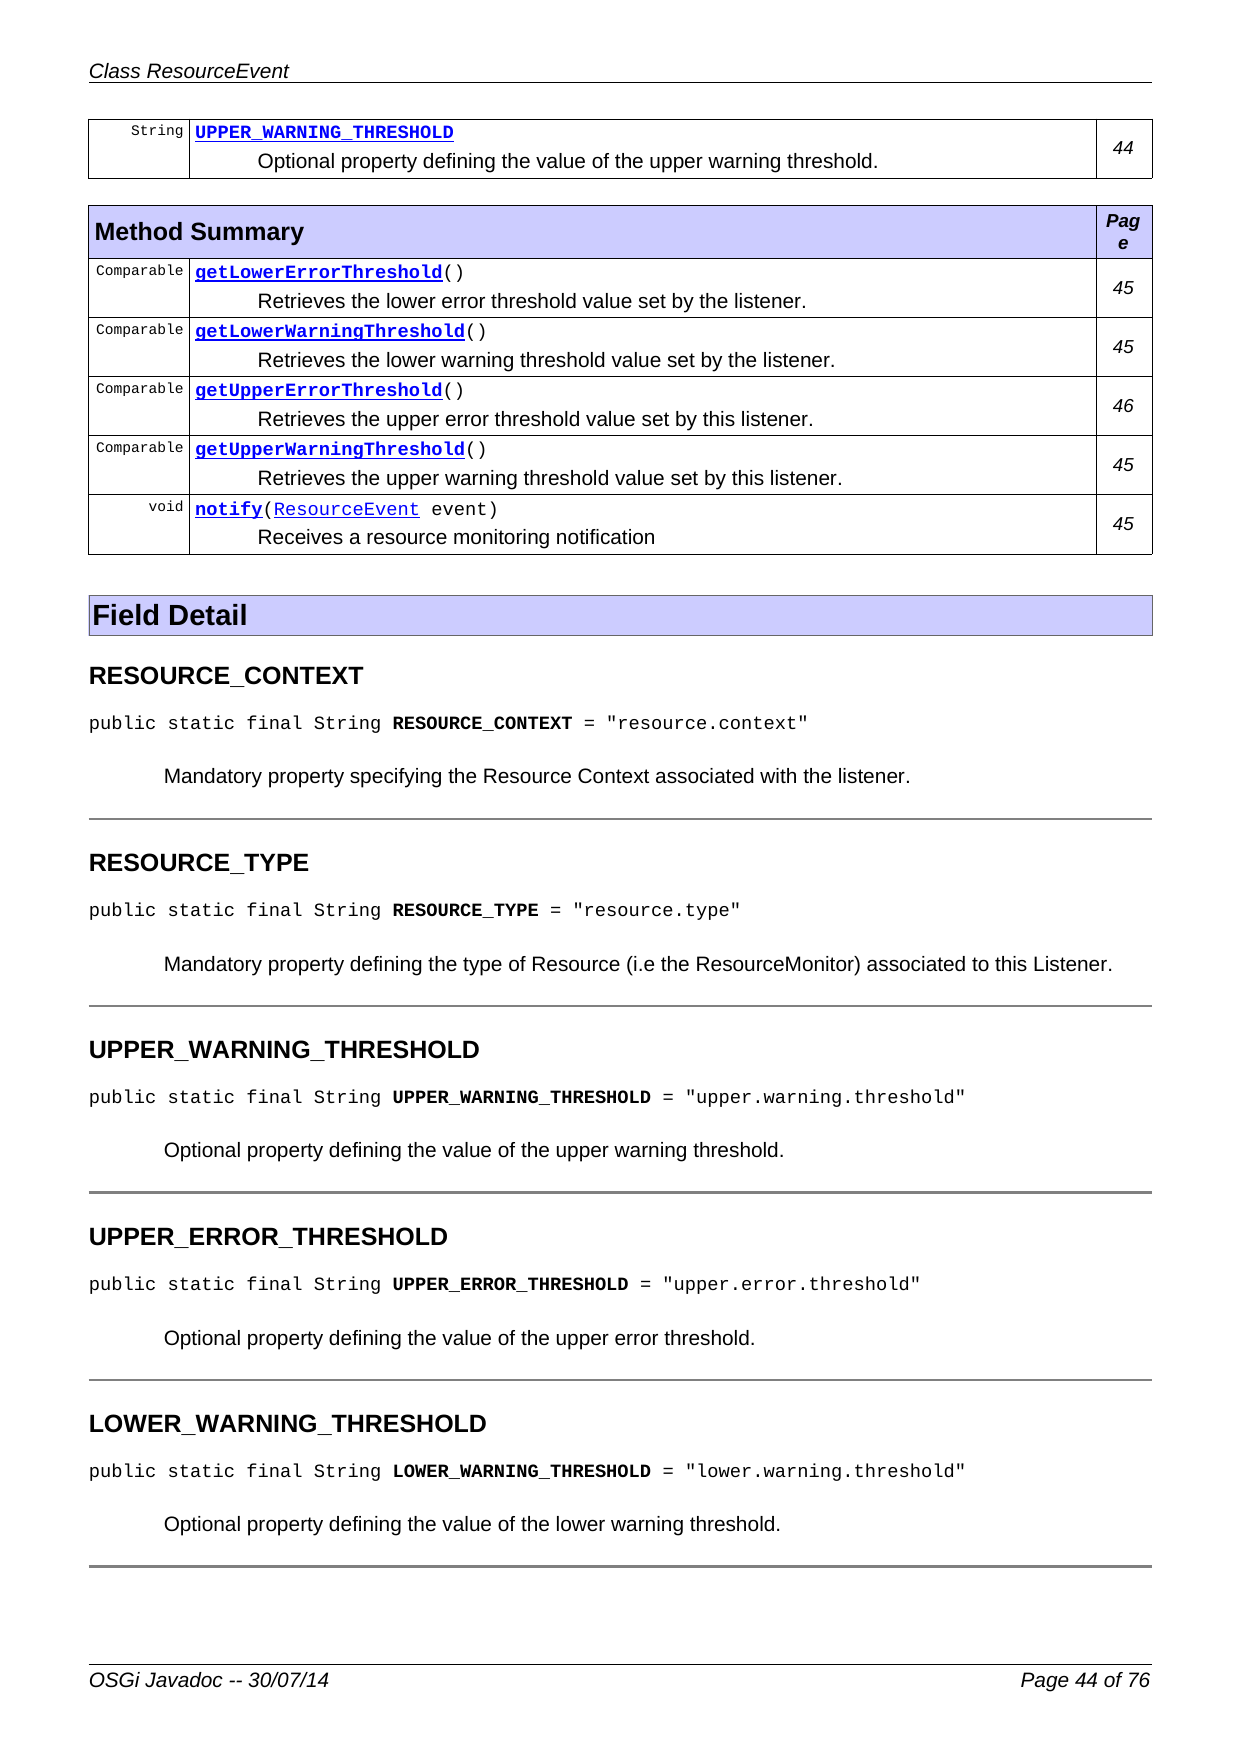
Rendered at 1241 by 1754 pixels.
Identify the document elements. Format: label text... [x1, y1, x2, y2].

subtitle RESOURCE_TYPE [88, 848, 1152, 877]
subtitle RESOURCE_CONTEXT [88, 661, 1152, 690]
text Optional property defining the value of the upper warning threshold. [163, 1138, 1152, 1162]
table_cell 45 [1097, 495, 1152, 553]
text Mandatory property specifying the Resource Context associated with the listener. [163, 764, 1152, 788]
table_header Method Summary [89, 206, 1096, 258]
table_cell Comparable [89, 377, 189, 435]
table_cell UPPER_WARNING_THRESHOLD Optional property defining the value of the upper warning threshold. [190, 120, 1096, 177]
table_cell String [89, 120, 189, 177]
table_cell 45 [1097, 436, 1152, 494]
table_cell getLowerErrorThreshold() Retrieves the lower error threshold value set by the listener. [190, 259, 1096, 317]
subtitle UPPER_WARNING_THRESHOLD [88, 1035, 1152, 1064]
text public static final String LOWER_WARNING_THRESHOLD = "lower.warning.threshold" [88, 1462, 1152, 1483]
table_cell notify(ResourceEvent event) Receives a resource monitoring notification [190, 495, 1096, 553]
table_cell Comparable [89, 436, 189, 494]
table_cell getUpperErrorThreshold() Retrieves the upper error threshold value set by this listener. [190, 377, 1096, 435]
table_cell 45 [1097, 318, 1152, 376]
table_cell Comparable [89, 259, 189, 317]
table_cell void [89, 495, 189, 553]
text public static final String RESOURCE_CONTEXT = "resource.context" [88, 714, 1152, 735]
table_cell 45 [1097, 259, 1152, 317]
table_cell 44 [1097, 120, 1152, 177]
table_header Page [1097, 206, 1152, 258]
text public static final String RESOURCE_TYPE = "resource.type" [88, 901, 1152, 922]
subtitle UPPER_ERROR_THRESHOLD [88, 1222, 1152, 1251]
table_cell 46 [1097, 377, 1152, 435]
table_cell getLowerWarningThreshold() Retrieves the lower warning threshold value set by the listener. [190, 318, 1096, 376]
text Mandatory property defining the type of Resource (i.e the ResourceMonitor) associated to this Listener. [163, 951, 1152, 975]
text Optional property defining the value of the lower warning threshold. [163, 1512, 1152, 1536]
table_cell Comparable [89, 318, 189, 376]
text public static final String UPPER_ERROR_THRESHOLD = "upper.error.threshold" [88, 1275, 1152, 1296]
text public static final String UPPER_WARNING_THRESHOLD = "upper.warning.threshold" [88, 1088, 1152, 1109]
subtitle Field Detail [90, 596, 1152, 635]
table_cell getUpperWarningThreshold() Retrieves the upper warning threshold value set by this listener. [190, 436, 1096, 494]
text Optional property defining the value of the upper error threshold. [163, 1325, 1152, 1349]
subtitle LOWER_WARNING_THRESHOLD [88, 1409, 1152, 1438]
